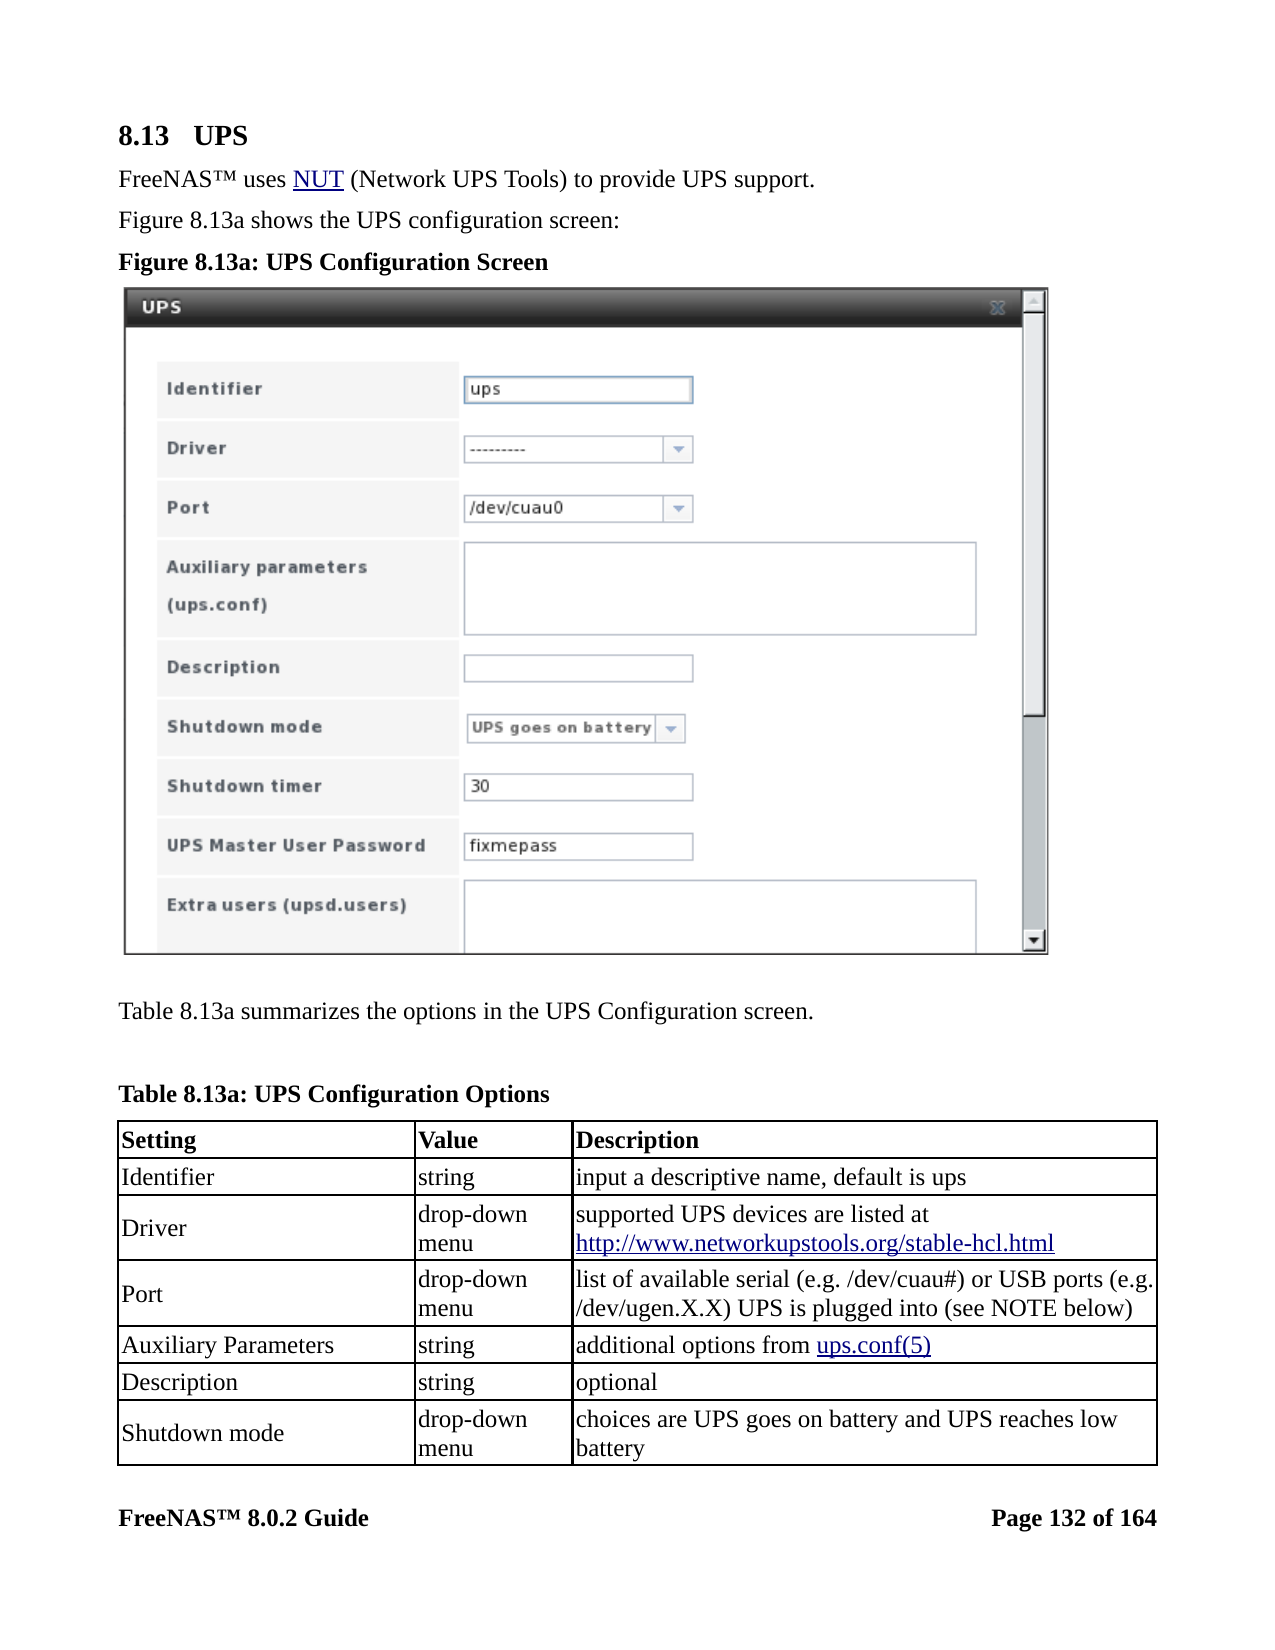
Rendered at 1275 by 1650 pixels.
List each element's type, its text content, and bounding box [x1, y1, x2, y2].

subtitle UPS [118, 118, 1157, 152]
table_cell Identifier [119, 1159, 414, 1194]
table_cell string [416, 1327, 571, 1362]
text Table 8.13a: UPS Configuration Options [118, 1079, 1157, 1107]
table_cell string [416, 1159, 571, 1194]
picture [123, 287, 1049, 955]
table_header Value [416, 1122, 571, 1157]
text FreeNAS™ uses NUT (Network UPS Tools) to provide UPS support. [118, 164, 1157, 193]
table_cell choices are UPS goes on battery and UPS reaches low battery [574, 1401, 1156, 1464]
text Table 8.13a summarizes the options in the UPS Configuration screen. [118, 996, 1157, 1025]
table_header Description [574, 1122, 1156, 1157]
table_cell Port [119, 1261, 414, 1325]
table_cell string [416, 1364, 571, 1399]
table_cell drop-down menu [416, 1196, 571, 1259]
text Figure 8.13a shows the UPS configuration screen: [118, 205, 1157, 234]
table_header Setting [119, 1122, 414, 1157]
table_cell drop-down menu [416, 1401, 571, 1464]
text Figure 8.13a: UPS Configuration Screen [118, 247, 1157, 275]
table_cell supported UPS devices are listed at http://www.networkupstools.org/stable-hcl.html [574, 1196, 1156, 1259]
table_cell Auxiliary Parameters [119, 1327, 414, 1362]
table_cell Description [119, 1364, 414, 1399]
table_cell optional [574, 1364, 1156, 1399]
table_cell additional options from ups.conf(5) [574, 1327, 1156, 1362]
table_cell list of available serial (e.g. /dev/cuau#) or USB ports (e.g. /dev/ugen.X.X) UPS is plugged into (see NOTE below) [574, 1261, 1156, 1325]
table_cell Shutdown mode [119, 1401, 414, 1464]
table_cell Driver [119, 1196, 414, 1259]
table_cell drop-down menu [416, 1261, 571, 1325]
table_cell input a descriptive name, default is ups [574, 1159, 1156, 1194]
